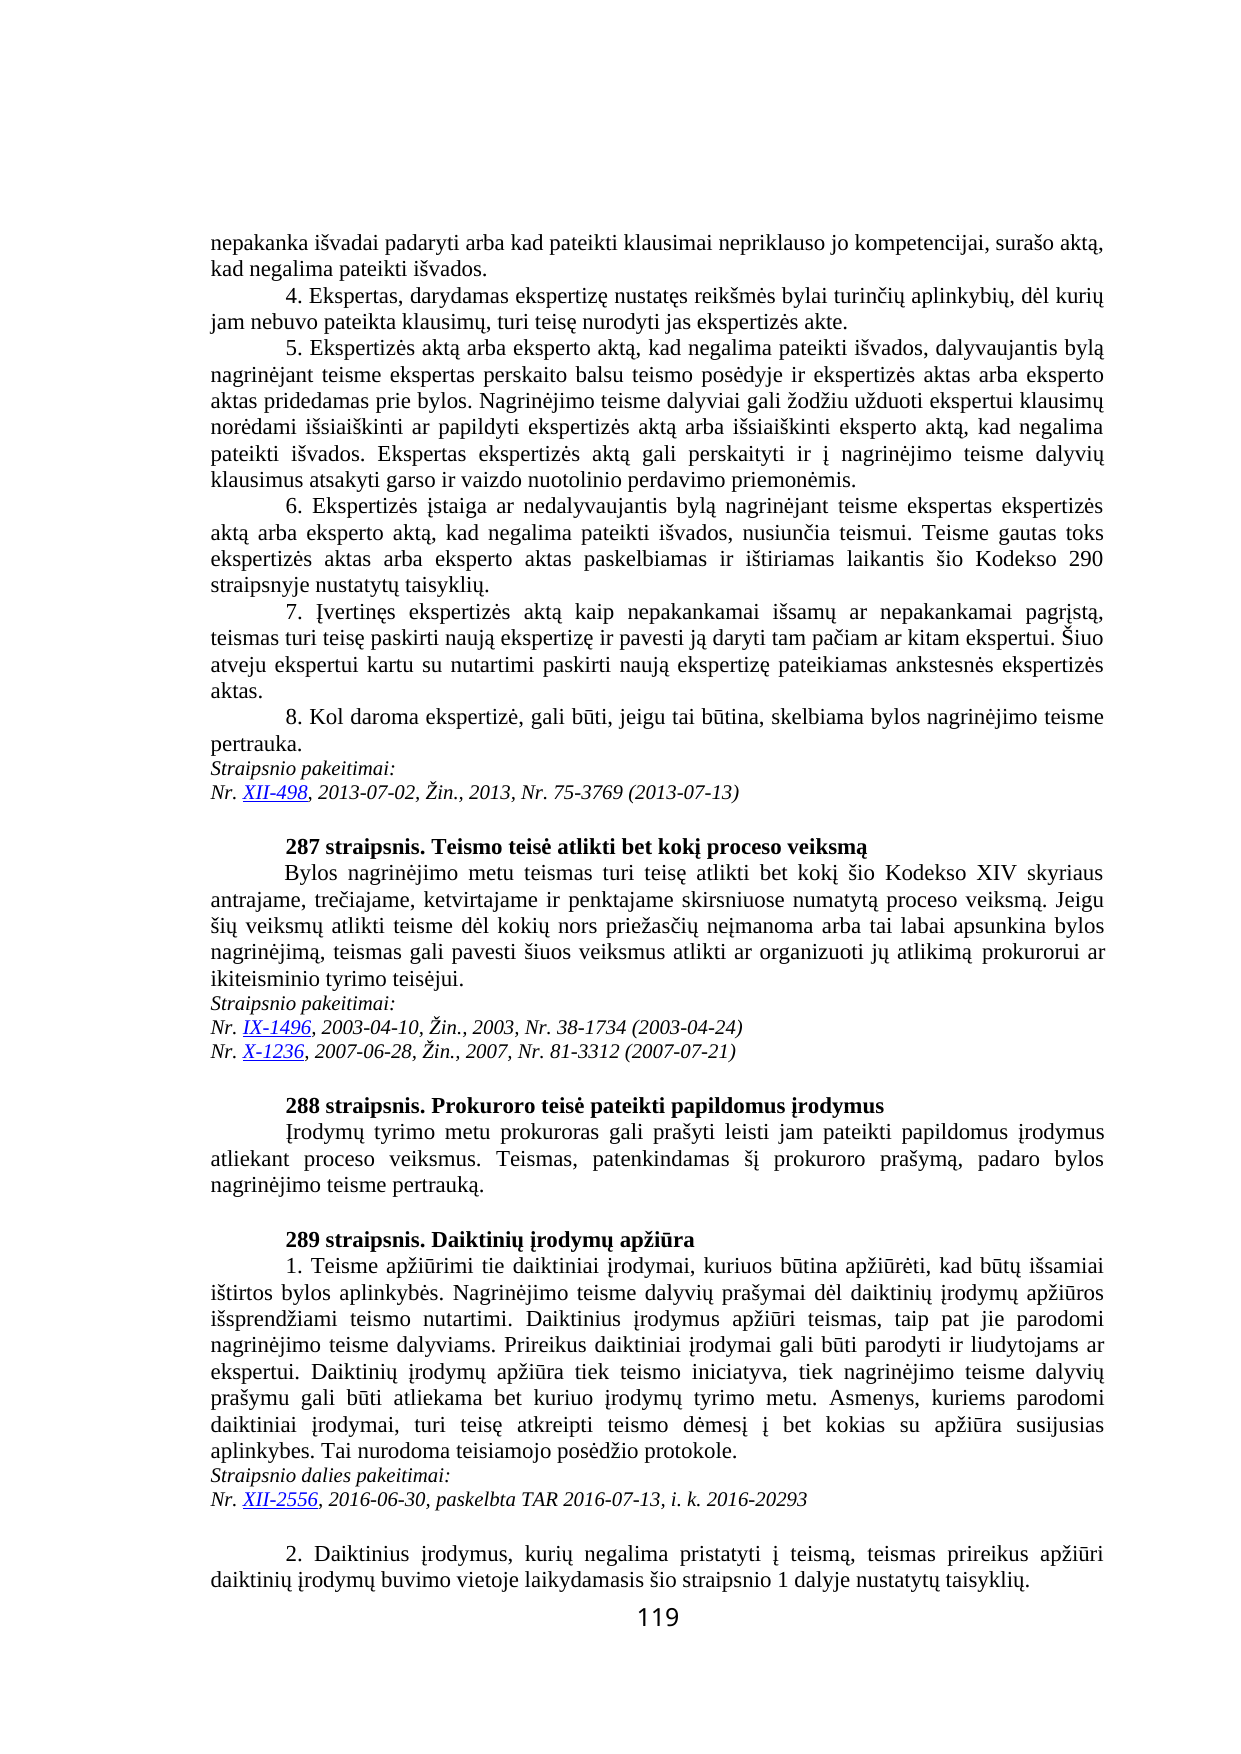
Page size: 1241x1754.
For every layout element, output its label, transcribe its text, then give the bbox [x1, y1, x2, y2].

text 4. Ekspertas, darydamas ekspertizę nustatęs reikšmės bylai turinčių aplinkybių, dėl kurių jam nebuvo pateikta klausimų, turi teisę nurodyti jas ekspertizės akte. [210, 282, 1105, 334]
text 288 straipsnis. Prokuroro teisė pateikti papildomus įrodymus [210, 1092, 1105, 1118]
text Nr. IX-1496, 2003-04-10, Žin., 2003, Nr. 38-1734 (2003-04-24) [210, 1015, 1105, 1039]
text Straipsnio dalies pakeitimai: [210, 1463, 1105, 1487]
text 289 straipsnis. Daiktinių įrodymų apžiūra [210, 1226, 1105, 1252]
text 287 straipsnis. Teismo teisė atlikti bet kokį proceso veiksmą [210, 833, 1105, 859]
text 7. Įvertinęs ekspertizės aktą kaip nepakankamai išsamų ar nepakankamai pagrįstą, teismas turi teisę paskirti naują ekspertizę ir pavesti ją daryti tam pačiam ar kitam ekspertui. Šiuo atveju ekspertui kartu su nutartimi paskirti naują ekspertizę pateikiamas ankstesnės ekspertizės aktas. [210, 598, 1105, 703]
text 6. Ekspertizės įstaiga ar nedalyvaujantis bylą nagrinėjant teisme ekspertas ekspertizės aktą arba eksperto aktą, kad negalima pateikti išvados, nusiunčia teismui. Teisme gautas toks ekspertizės aktas arba eksperto aktas paskelbiamas ir ištiriamas laikantis šio Kodekso 290 straipsnyje nustatytų taisyklių. [210, 492, 1105, 598]
text Straipsnio pakeitimai: [210, 756, 1105, 780]
text 1. Teisme apžiūrimi tie daiktiniai įrodymai, kuriuos būtina apžiūrėti, kad būtų išsamiai ištirtos bylos aplinkybės. Nagrinėjimo teisme dalyvių prašymai dėl daiktinių įrodymų apžiūros išsprendžiami teismo nutartimi. Daiktinius įrodymus apžiūri teismas, taip pat jie parodomi nagrinėjimo teisme dalyviams. Prireikus daiktiniai įrodymai gali būti parodyti ir liudytojams ar ekspertui. Daiktinių įrodymų apžiūra tiek teismo iniciatyva, tiek nagrinėjimo teisme dalyvių prašymu gali būti atliekama bet kuriuo įrodymų tyrimo metu. Asmenys, kuriems parodomi daiktiniai įrodymai, turi teisę atkreipti teismo dėmesį į bet kokias su apžiūra susijusias aplinkybes. Tai nurodoma teisiamojo posėdžio protokole. [210, 1252, 1105, 1463]
text Straipsnio pakeitimai: [210, 991, 1105, 1015]
text Įrodymų tyrimo metu prokuroras gali prašyti leisti jam pateikti papildomus įrodymus atliekant proceso veiksmus. Teismas, patenkindamas šį prokuroro prašymą, padaro bylos nagrinėjimo teisme pertrauką. [210, 1118, 1105, 1197]
text Nr. XII-2556, 2016-06-30, paskelbta TAR 2016-07-13, i. k. 2016-20293 [210, 1487, 1105, 1511]
text 8. Kol daroma ekspertizė, gali būti, jeigu tai būtina, skelbiama bylos nagrinėjimo teisme pertrauka. [210, 703, 1105, 756]
text Nr. XII-498, 2013-07-02, Žin., 2013, Nr. 75-3769 (2013-07-13) [210, 780, 1105, 804]
text nepakanka išvadai padaryti arba kad pateikti klausimai nepriklauso jo kompetencijai, surašo aktą, kad negalima pateikti išvados. [210, 229, 1105, 282]
text 5. Ekspertizės aktą arba eksperto aktą, kad negalima pateikti išvados, dalyvaujantis bylą nagrinėjant teisme ekspertas perskaito balsu teismo posėdyje ir ekspertizės aktas arba eksperto aktas pridedamas prie bylos. Nagrinėjimo teisme dalyviai gali žodžiu užduoti ekspertui klausimų norėdami išsiaiškinti ar papildyti ekspertizės aktą arba išsiaiškinti eksperto aktą, kad negalima pateikti išvados. Ekspertas ekspertizės aktą gali perskaityti ir į nagrinėjimo teisme dalyvių klausimus atsakyti garso ir vaizdo nuotolinio perdavimo priemonėmis. [210, 334, 1105, 492]
text 2. Daiktinius įrodymus, kurių negalima pristatyti į teismą, teismas prireikus apžiūri daiktinių įrodymų buvimo vietoje laikydamasis šio straipsnio 1 dalyje nustatytų taisyklių. [210, 1540, 1105, 1593]
text Bylos nagrinėjimo metu teismas turi teisę atlikti bet kokį šio Kodekso XIV skyriaus antrajame, trečiajame, ketvirtajame ir penktajame skirsniuose numatytą proceso veiksmą. Jeigu šių veiksmų atlikti teisme dėl kokių nors priežasčių neįmanoma arba tai labai apsunkina bylos nagrinėjimą, teismas gali pavesti šiuos veiksmus atlikti ar organizuoti jų atlikimą prokurorui ar ikiteisminio tyrimo teisėjui. [210, 859, 1105, 991]
text Nr. X-1236, 2007-06-28, Žin., 2007, Nr. 81-3312 (2007-07-21) [210, 1039, 1105, 1063]
